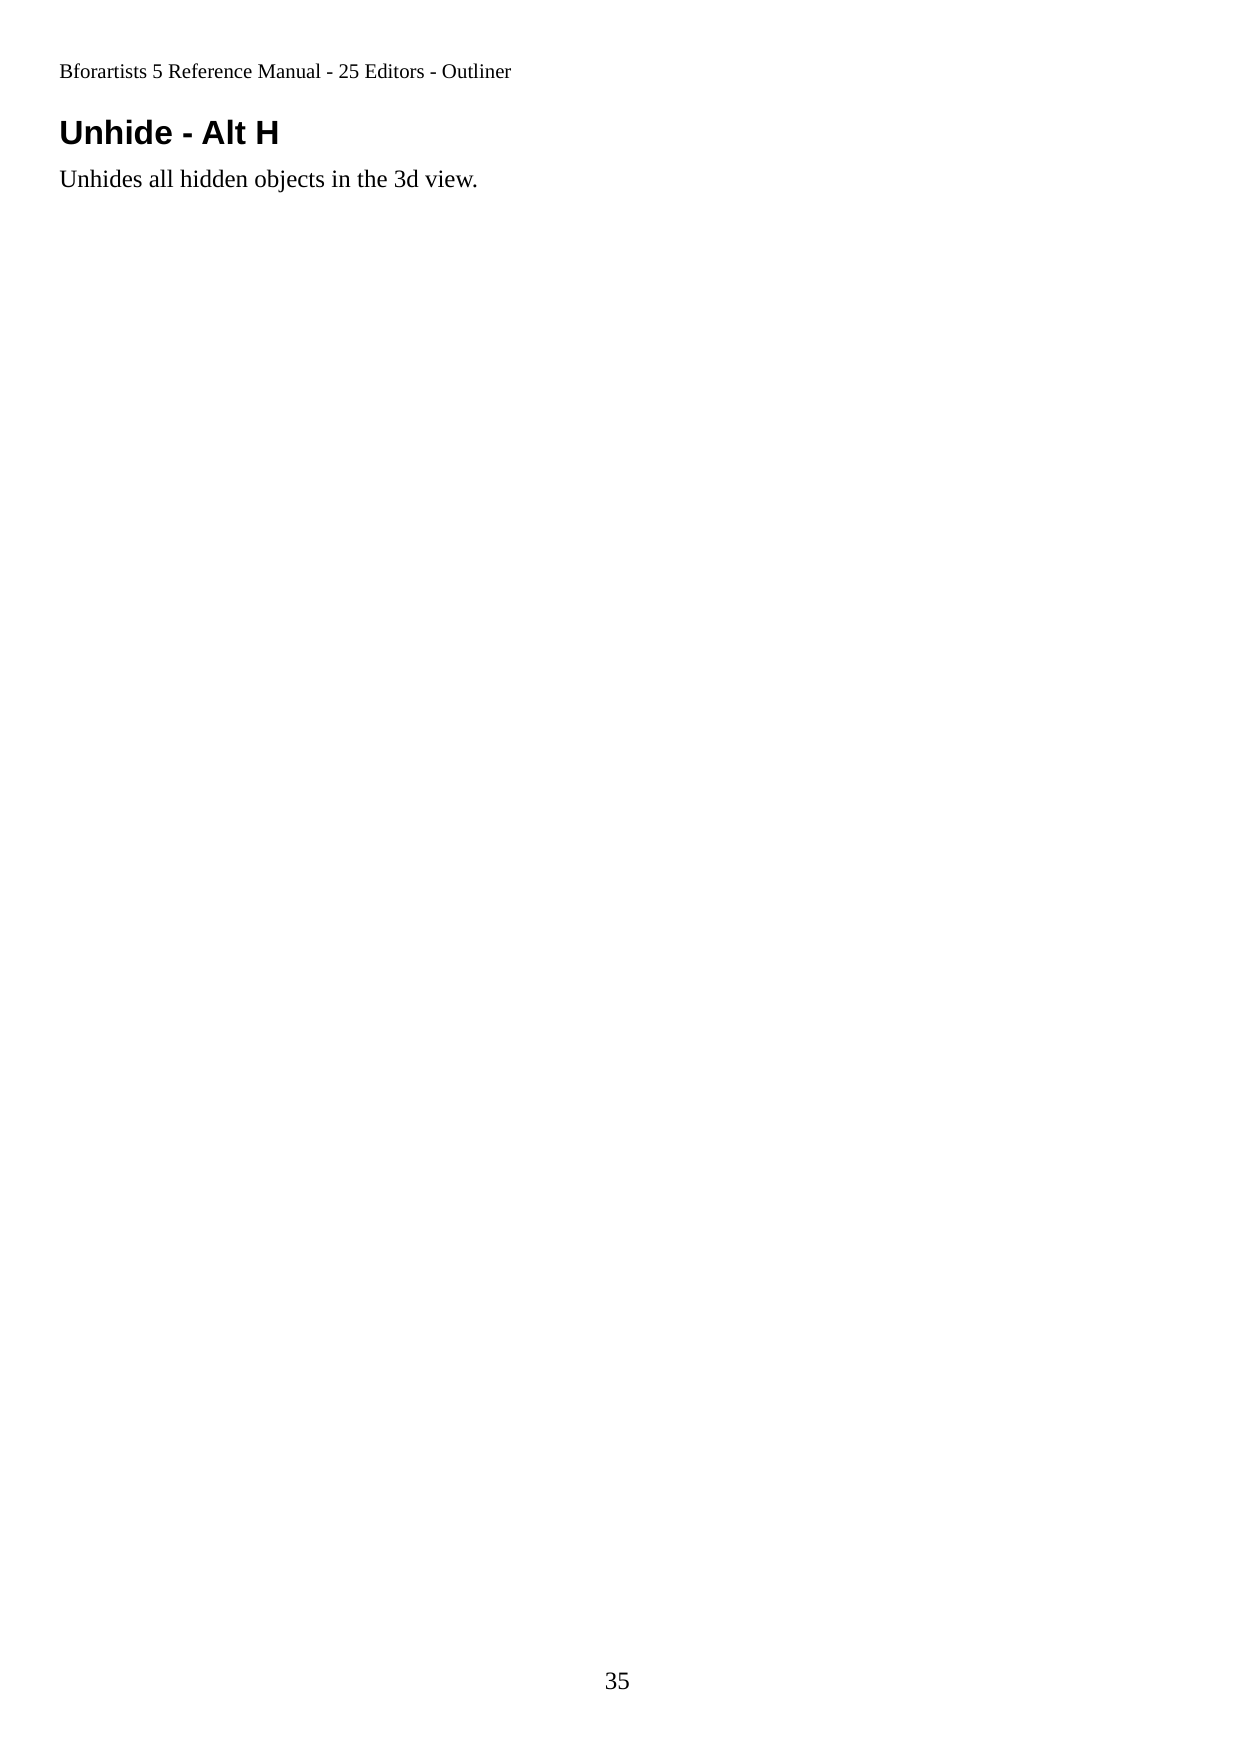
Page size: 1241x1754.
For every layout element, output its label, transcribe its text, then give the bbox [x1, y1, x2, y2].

subtitle Unhide - Alt H [59, 113, 1181, 151]
text Unhides all hidden objects in the 3d view. [59, 164, 1181, 192]
